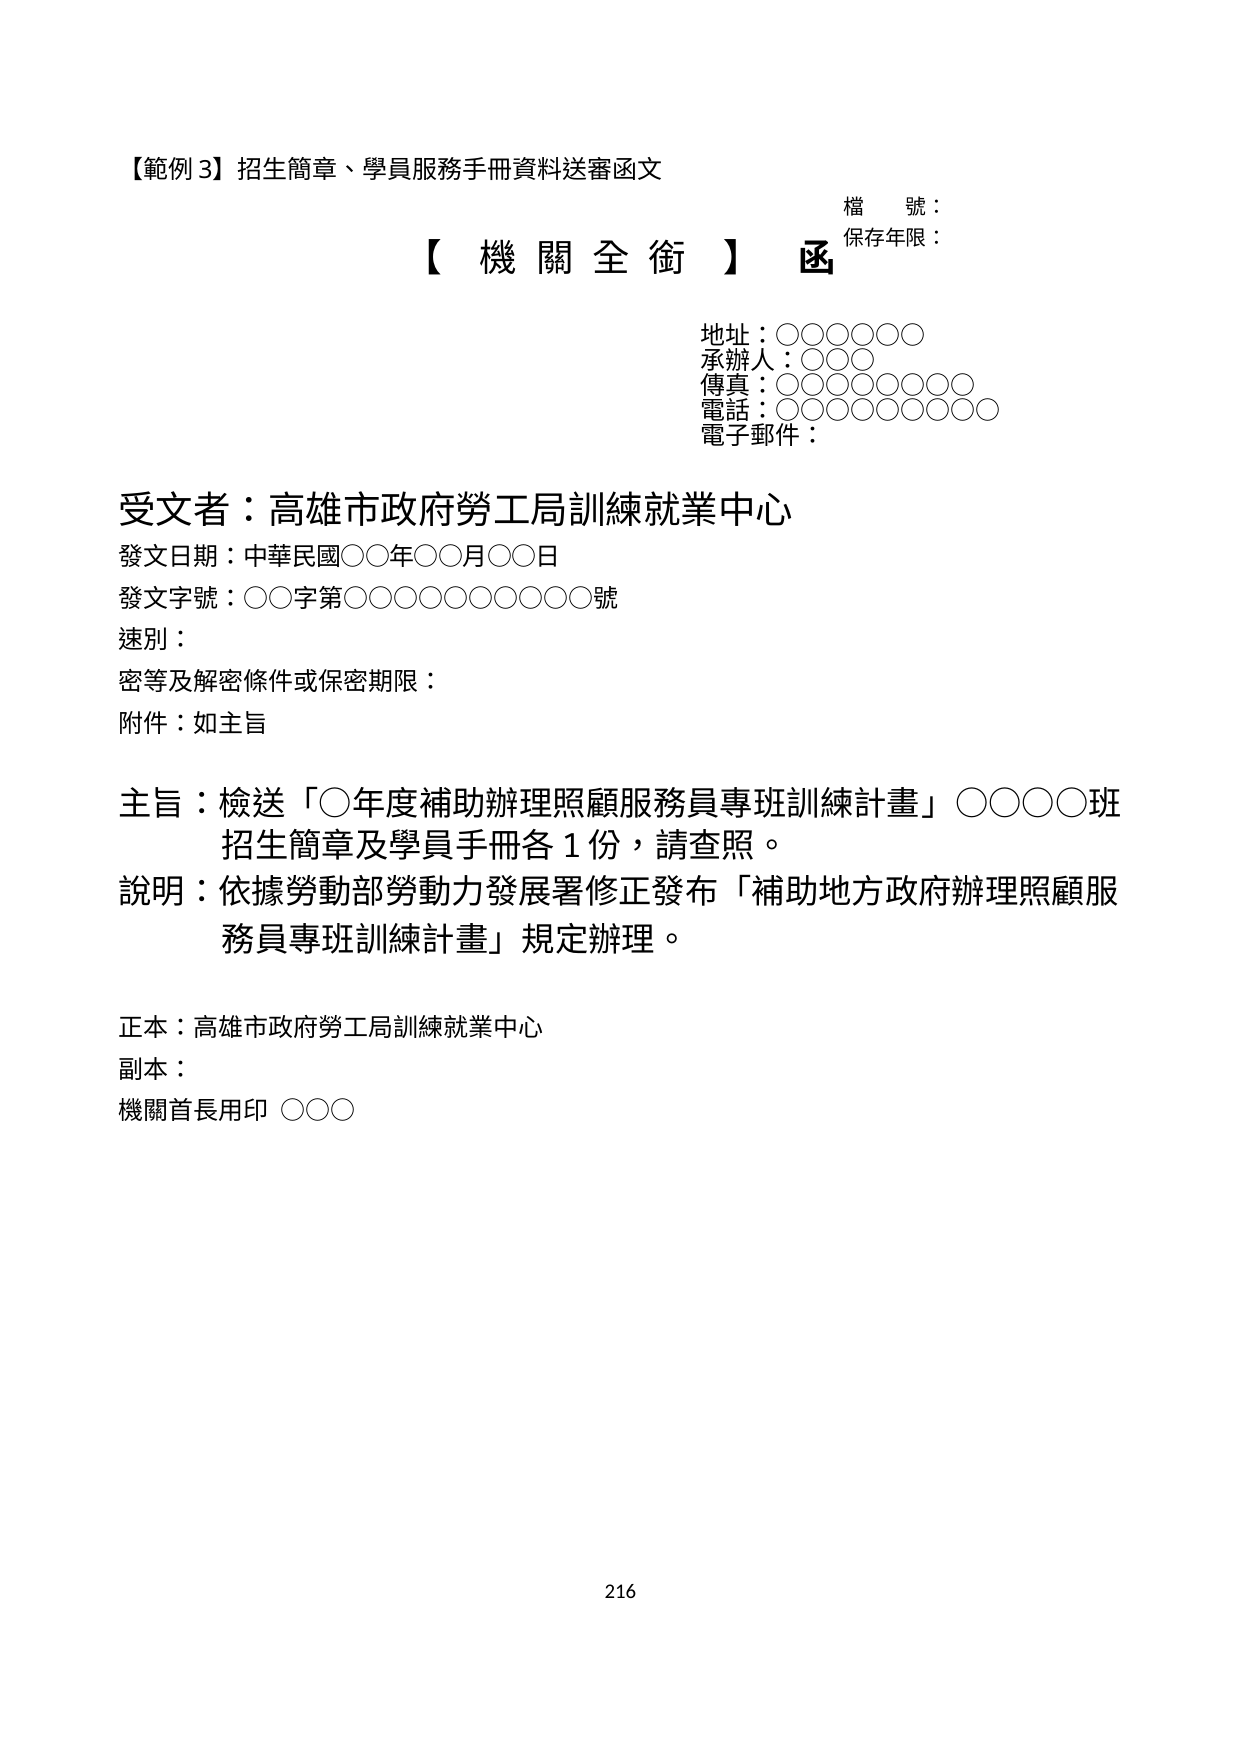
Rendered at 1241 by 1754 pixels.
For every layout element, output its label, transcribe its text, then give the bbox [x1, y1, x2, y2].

text 主旨：檢送「○年度補助辦理照顧服務員專班訓練計畫」○○○○班招生簡章及學員手冊各1份，請查照。 [118, 782, 1122, 866]
text 副本： [118, 1045, 1122, 1086]
text 密等及解密條件或保密期限： [118, 657, 1122, 699]
text 【 機 關 全 銜 】 函 [118, 228, 1122, 282]
text 承辦人：○○○ [700, 349, 1008, 374]
text 速別： [118, 616, 1122, 657]
text 說明：依據勞動部勞動力發展署修正發布「補助地方政府辦理照顧服務員專班訓練計畫」規定辦理。 [118, 866, 1122, 961]
text 地址：○○○○○○ [700, 324, 1008, 349]
text 附件：如主旨 [118, 699, 1122, 741]
text 發文日期：中華民國○○年○○月○○日 [118, 532, 1122, 574]
text 受文者：高雄市政府勞工局訓練就業中心 [118, 491, 1108, 532]
text 電子郵件： [700, 424, 1008, 449]
subtitle 【範例3】招生簡章、學員服務手冊資料送審函文 [118, 150, 1122, 259]
text 正本：高雄市政府勞工局訓練就業中心 [118, 1003, 1122, 1045]
text 電話：○○○○○○○○○ [700, 399, 1008, 424]
text 發文字號：○○字第○○○○○○○○○○號 [118, 574, 1122, 616]
text 傳真：○○○○○○○○ [700, 374, 1008, 399]
text 檔 號： 保存年限： [843, 191, 952, 251]
text 機關首長用印 ○○○ [118, 1086, 1122, 1128]
